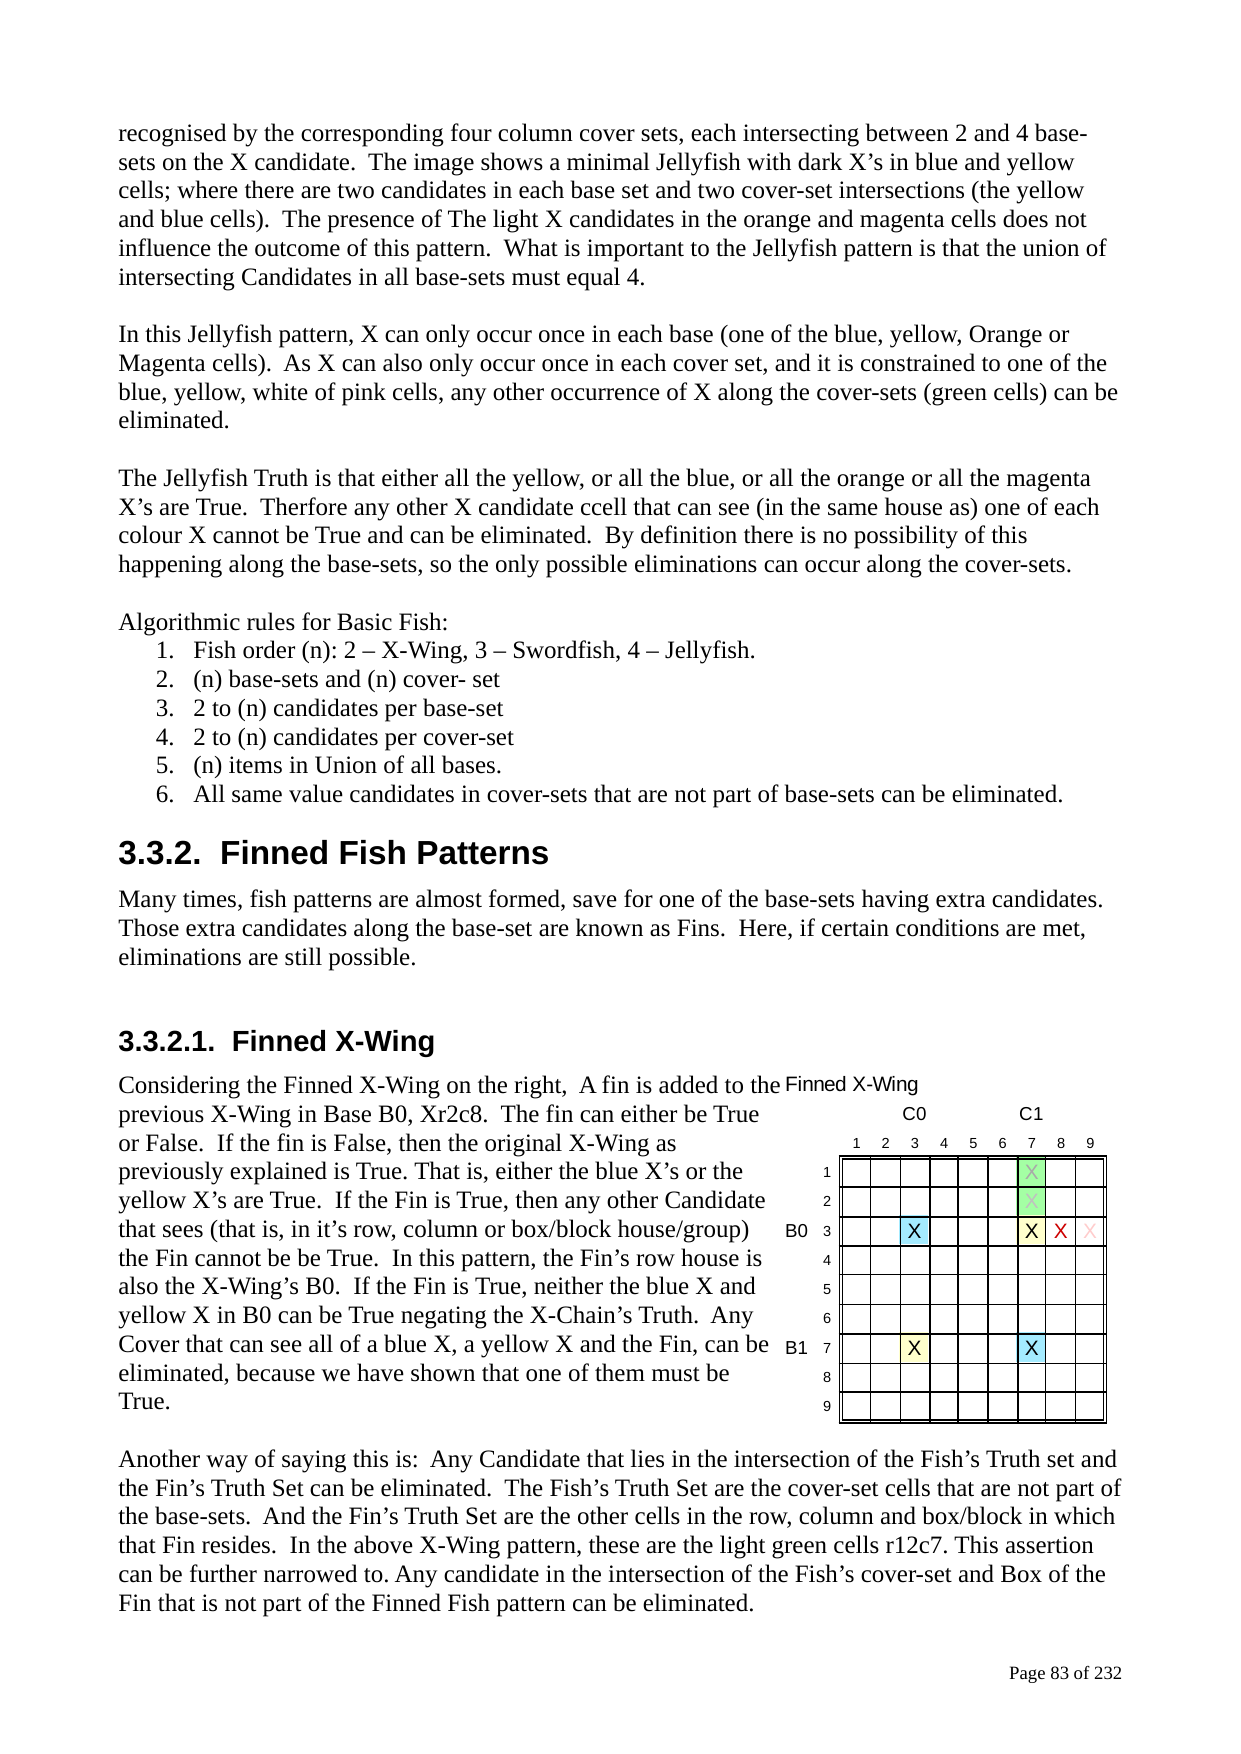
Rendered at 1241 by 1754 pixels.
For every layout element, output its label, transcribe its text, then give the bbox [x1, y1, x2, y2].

list Fish order (n): 2 – X-Wing, 3 – Swordfish, 4 – Jellyfish. [156, 636, 1122, 664]
text The Jellyfish Truth is that either all the yellow, or all the blue, or all the orange or all the magenta X’s are True. Therfore any other X candidate ccell that can see (in the same house as) one of each colour X cannot be True and can be eliminated. By definition there is no possibility of this happening along the base-sets, so the only possible eliminations can occur along the cover-sets. [118, 463, 1122, 578]
subtitle Finned X-Wing [118, 1024, 1122, 1058]
list (n) base-sets and (n) cover- set [156, 664, 1122, 693]
text recognised by the corresponding four column cover sets, each intersecting between 2 and 4 base-sets on the X candidate. The image shows a minimal Jellyfish with dark X’s in blue and yellow cells; where there are two candidates in each base set and two cover-set intersections (the yellow and blue cells). The presence of The light X candidates in the orange and magenta cells does not influence the outcome of this pattern. What is important to the Jellyfish pattern is that the union of intersecting Candidates in all base-sets must equal 4. [118, 118, 1122, 291]
text Another way of saying this is: Any Candidate that lies in the intersection of the Fish’s Truth set and the Fin’s Truth Set can be eliminated. The Fish’s Truth Set are the cover-set cells that are not part of the base-sets. And the Fin’s Truth Set are the other cells in the row, column and box/block in which that Fin resides. In the above X-Wing pattern, these are the light green cells r12c7. This assertion can be further narrowed to. Any candidate in the intersection of the Fish’s cover-set and Box of the Fin that is not part of the Finned Fish pattern can be eliminated. [118, 1444, 1122, 1616]
subtitle Finned Fish Patterns [118, 833, 1122, 872]
text Algorithmic rules for Basic Fish: [118, 607, 1122, 636]
text Many times, fish patterns are almost formed, save for one of the base-sets having extra candidates. Those extra candidates along the base-set are known as Fins. Here, if certain conditions are met, eliminations are still possible. [118, 884, 1122, 970]
list 2 to (n) candidates per cover-set [156, 722, 1122, 751]
list (n) items in Union of all bases. [156, 751, 1122, 779]
text Considering the Finned X-Wing on the right, A fin is added to the previous X-Wing in Base B0, Xr2c8. The fin can either be True or False. If the fin is False, then the original X-Wing as previously explained is True. That is, either the blue X’s or the yellow X’s are True. If the Fin is True, then any other Candidate that sees (that is, in it’s row, column or box/block house/group) the Fin cannot be be True. In this pattern, the Fin’s row house is also the X-Wing’s B0. If the Fin is True, neither the blue X and yellow X in B0 can be True negating the X-Chain’s Truth. Any Cover that can see all of a blue X, a yellow X and the Fin, can be eliminated, because we have shown that one of them must be True. [118, 1070, 1122, 1415]
text In this Jellyfish pattern, X can only occur once in each base (one of the blue, yellow, Orange or Magenta cells). As X can also only occur once in each cover set, and it is constrained to one of the blue, yellow, white of pink cells, any other occurrence of X along the cover-sets (green cells) can be eliminated. [118, 319, 1122, 434]
list 2 to (n) candidates per base-set [156, 693, 1122, 722]
list All same value candidates in cover-sets that are not part of base-sets can be eliminated. [156, 779, 1122, 808]
